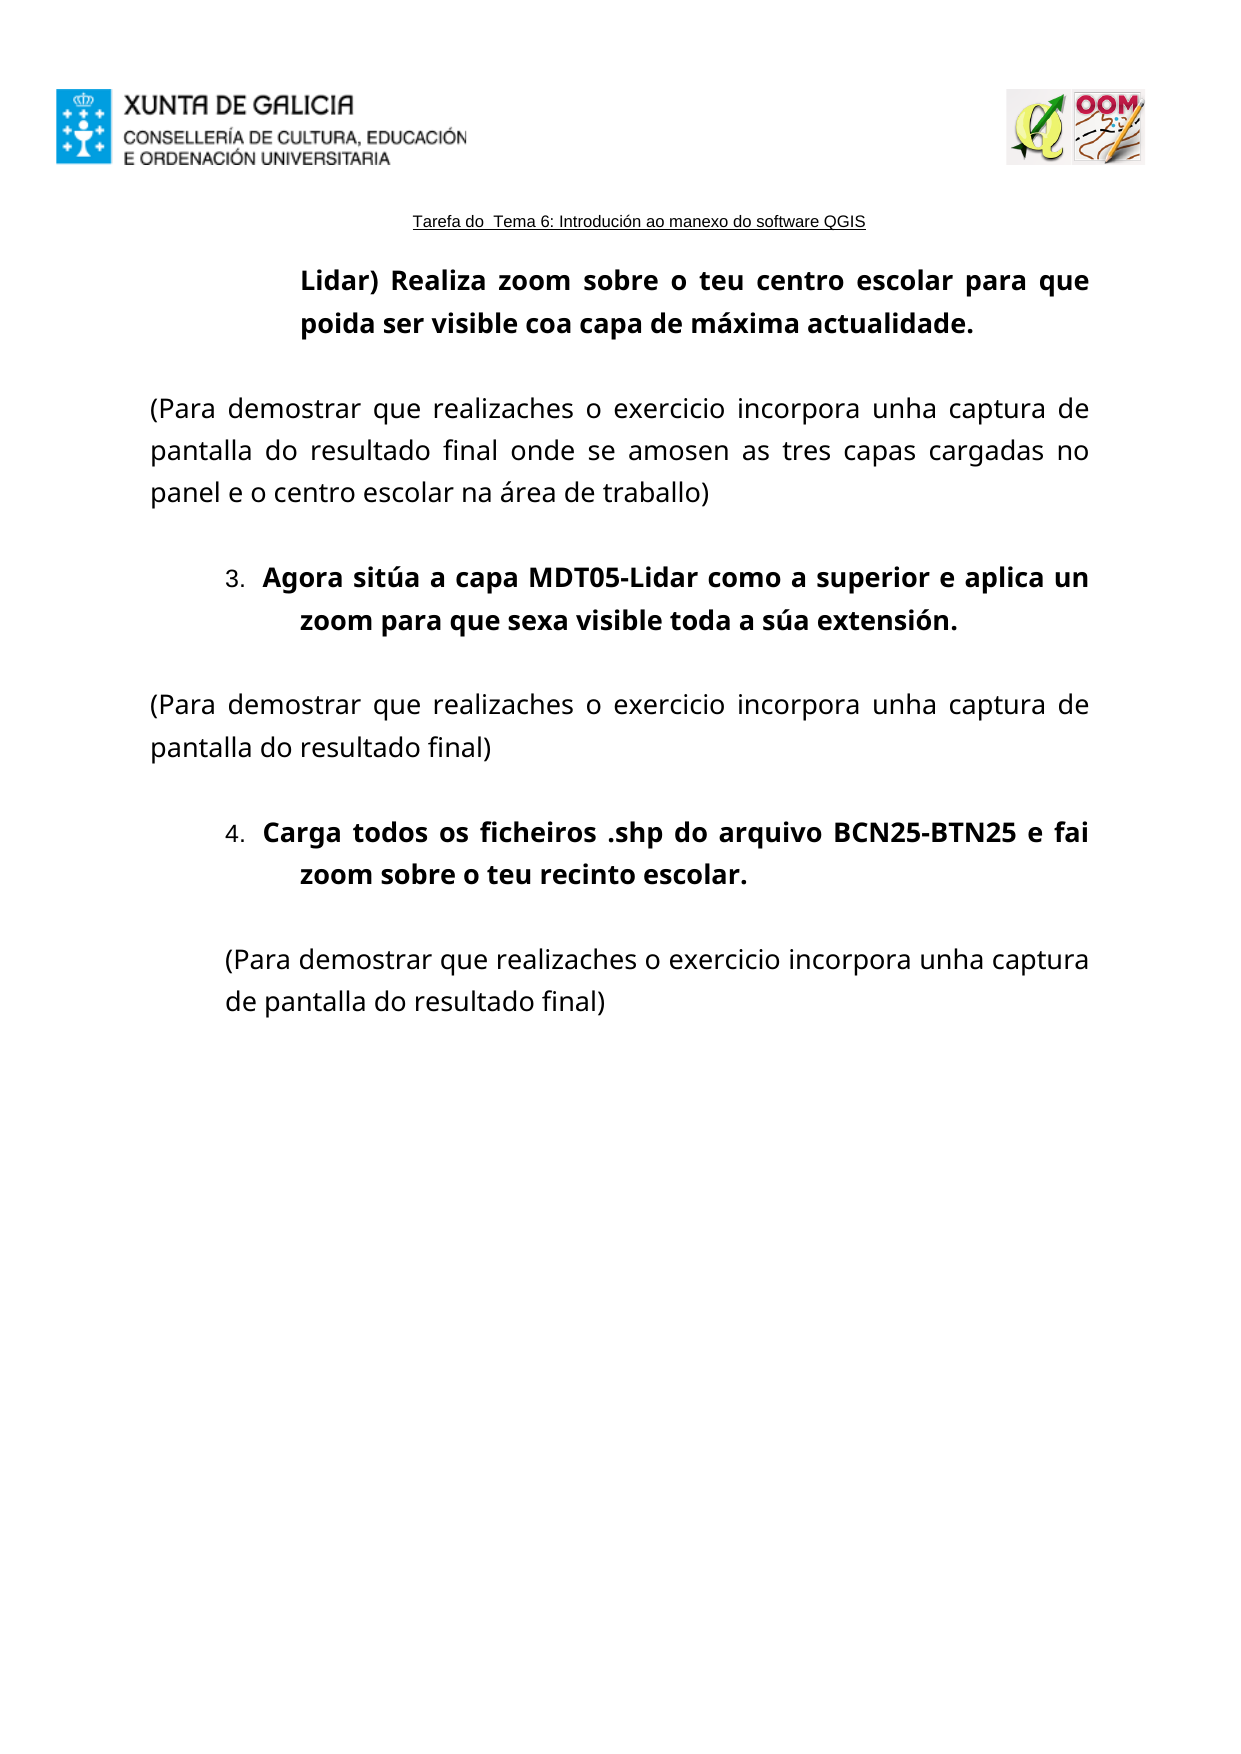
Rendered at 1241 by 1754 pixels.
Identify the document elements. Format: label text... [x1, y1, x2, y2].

picture [79, 110, 88, 118]
picture [95, 142, 104, 151]
list Agora sitúa a capa MDT05-Lidar como a superior e aplica un zoom para que sexa visible toda a súa extensión. [225, 559, 1091, 638]
picture [56, 89, 467, 165]
picture [63, 142, 71, 151]
picture [1006, 89, 1146, 165]
text (Para demostrar que realizaches o exercicio incorpora unha captura de pantalla do resultado final) [150, 686, 1091, 765]
list Carga todos os ficheiros .shp do arquivo BCN25-BTN25 e fai zoom sobre o teu recinto escolar. [225, 813, 1091, 892]
picture [75, 121, 93, 156]
picture [74, 93, 93, 106]
picture [95, 110, 104, 118]
text (Para demostrar que realizaches o exercicio incorpora unha captura de pantalla do resultado final) [187, 940, 1091, 1019]
list Lidar) Realiza zoom sobre o teu centro escolar para que poida ser visible coa capa de máxima actualidade. [225, 262, 1091, 341]
text (Para demostrar que realizaches o exercicio incorpora unha captura de pantalla do resultado final onde se amosen as tres capas cargadas no panel e o centro escolar na área de traballo) [150, 389, 1091, 511]
picture [63, 126, 71, 134]
picture [63, 110, 71, 118]
picture [96, 126, 104, 134]
